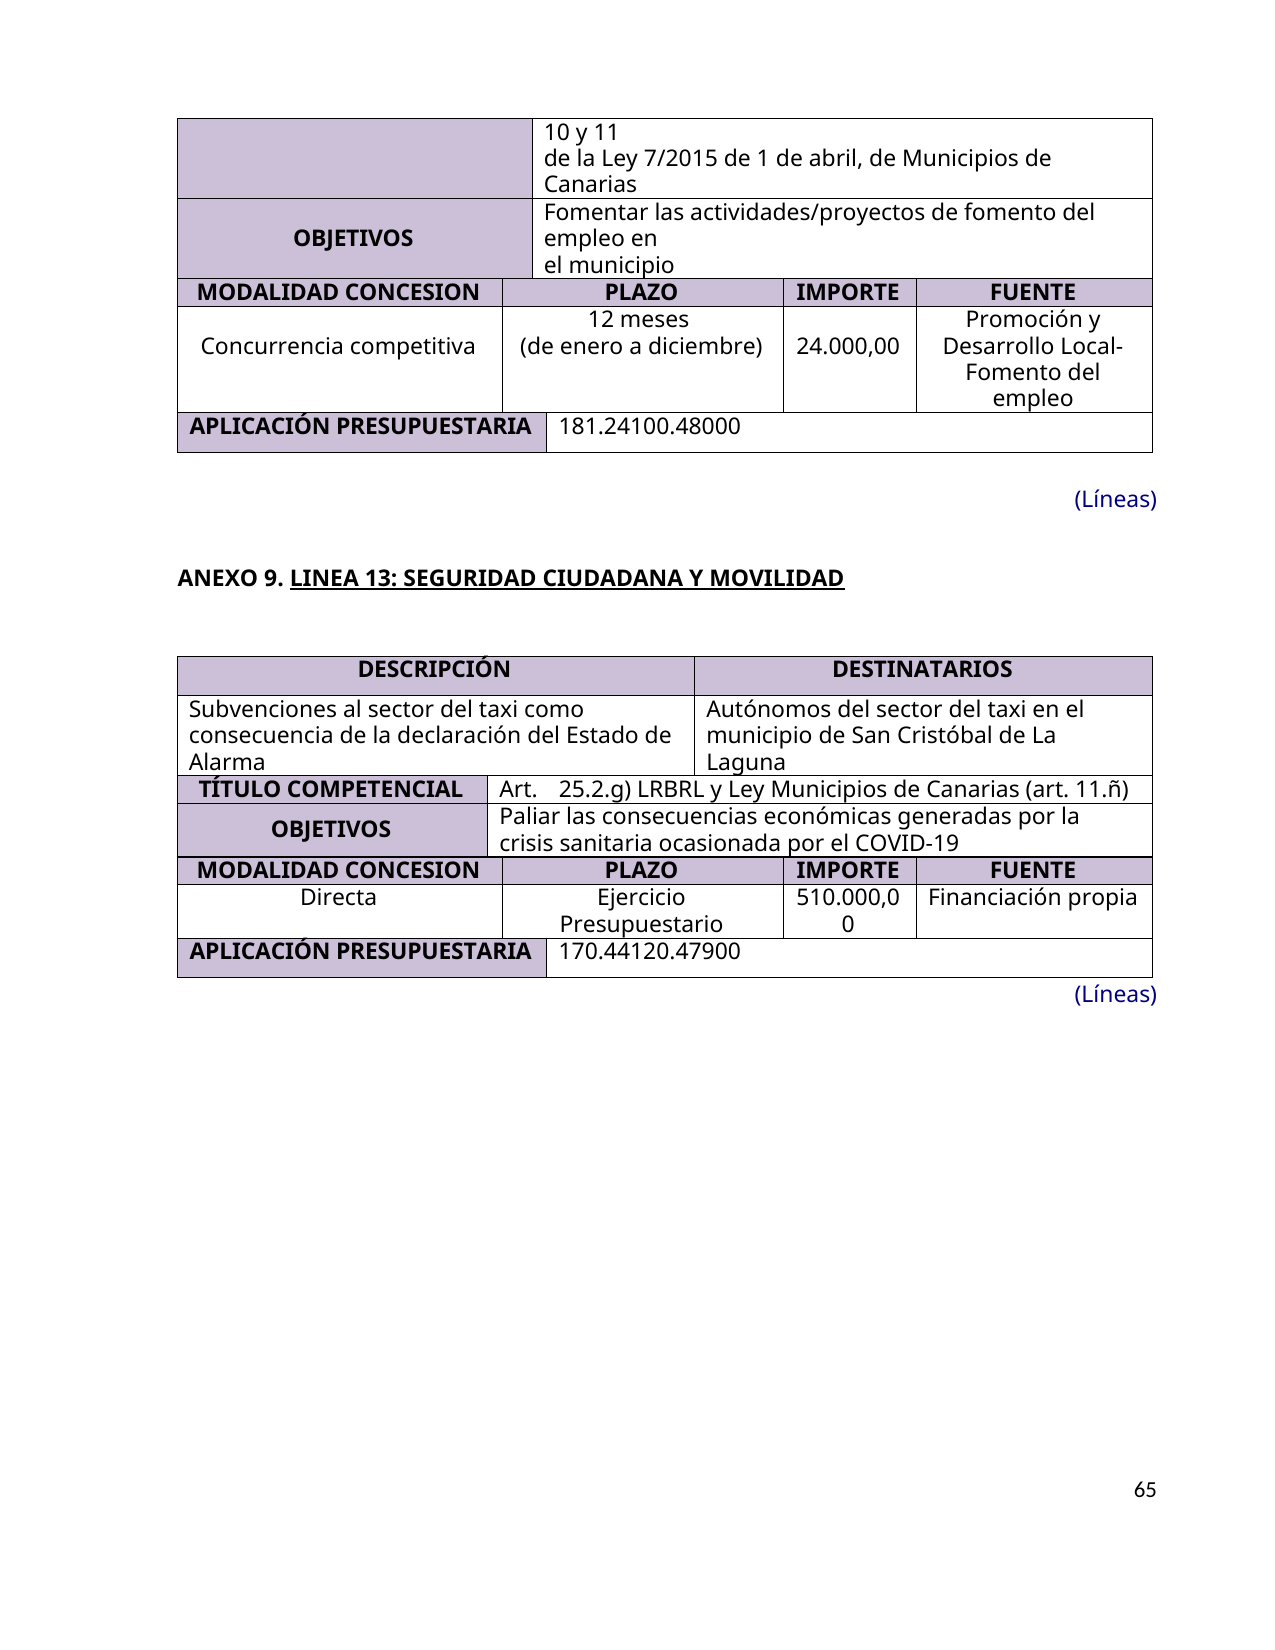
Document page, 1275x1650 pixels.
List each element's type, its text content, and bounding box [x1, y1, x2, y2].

table_cell APLICACIÓN PRESUPUESTARIA [178, 413, 546, 452]
table_header DESTINATARIOS [695, 657, 1152, 695]
table_cell Directa [178, 885, 502, 937]
table_cell 510.000,00 [784, 885, 916, 937]
table_cell 10 y 11 de la Ley 7/2015 de 1 de abril, de Municipios de Canarias [533, 119, 1152, 198]
table_header DESCRIPCIÓN [178, 657, 694, 695]
table_cell MODALIDAD CONCESION [178, 858, 502, 884]
table_cell PLAZO [503, 858, 783, 884]
table_cell MODALIDAD CONCESION [178, 279, 502, 306]
table_cell OBJETIVOS [178, 199, 532, 278]
table_cell 12 meses (de enero a diciembre) [503, 307, 783, 412]
text ANEXO 9. LINEA 13: SEGURIDAD CIUDADANA Y MOVILIDAD [177, 562, 1157, 593]
table_cell FUENTE [917, 279, 1152, 306]
table_cell Concurrencia competitiva [178, 307, 502, 412]
text (Líneas) [177, 978, 1157, 1009]
table_cell 170.44120.47900 [547, 939, 1152, 977]
table_cell PLAZO [503, 279, 783, 306]
table_cell Fomentar las actividades/proyectos de fomento del empleo en el municipio [533, 199, 1152, 278]
table_cell IMPORTE [784, 858, 916, 884]
table_cell Art. 25.2.g) LRBRL y Ley Municipios de Canarias (art. 11.ñ) [488, 776, 1152, 803]
table_cell Financiación propia [917, 885, 1152, 937]
table_cell TÍTULO COMPETENCIAL [178, 776, 487, 803]
text (Líneas) [177, 483, 1157, 514]
table_cell Paliar las consecuencias económicas generadas por la crisis sanitaria ocasionada por el COVID-19 [488, 804, 1152, 856]
table_cell IMPORTE [784, 279, 916, 306]
table_cell Promoción y Desarrollo Local- Fomento del empleo [917, 307, 1152, 412]
table_cell FUENTE [917, 858, 1152, 884]
table_cell 181.24100.48000 [547, 413, 1152, 452]
table_cell 24.000,00 [784, 307, 916, 412]
table_cell Ejercicio Presupuestario [503, 885, 783, 937]
table_cell Autónomos del sector del taxi en el municipio de San Cristóbal de La Laguna [695, 696, 1152, 775]
table_cell APLICACIÓN PRESUPUESTARIA [178, 939, 546, 977]
table_cell OBJETIVOS [178, 804, 487, 856]
table_cell Subvenciones al sector del taxi como consecuencia de la declaración del Estado de Alarma [178, 696, 694, 775]
table_cell [178, 119, 532, 198]
